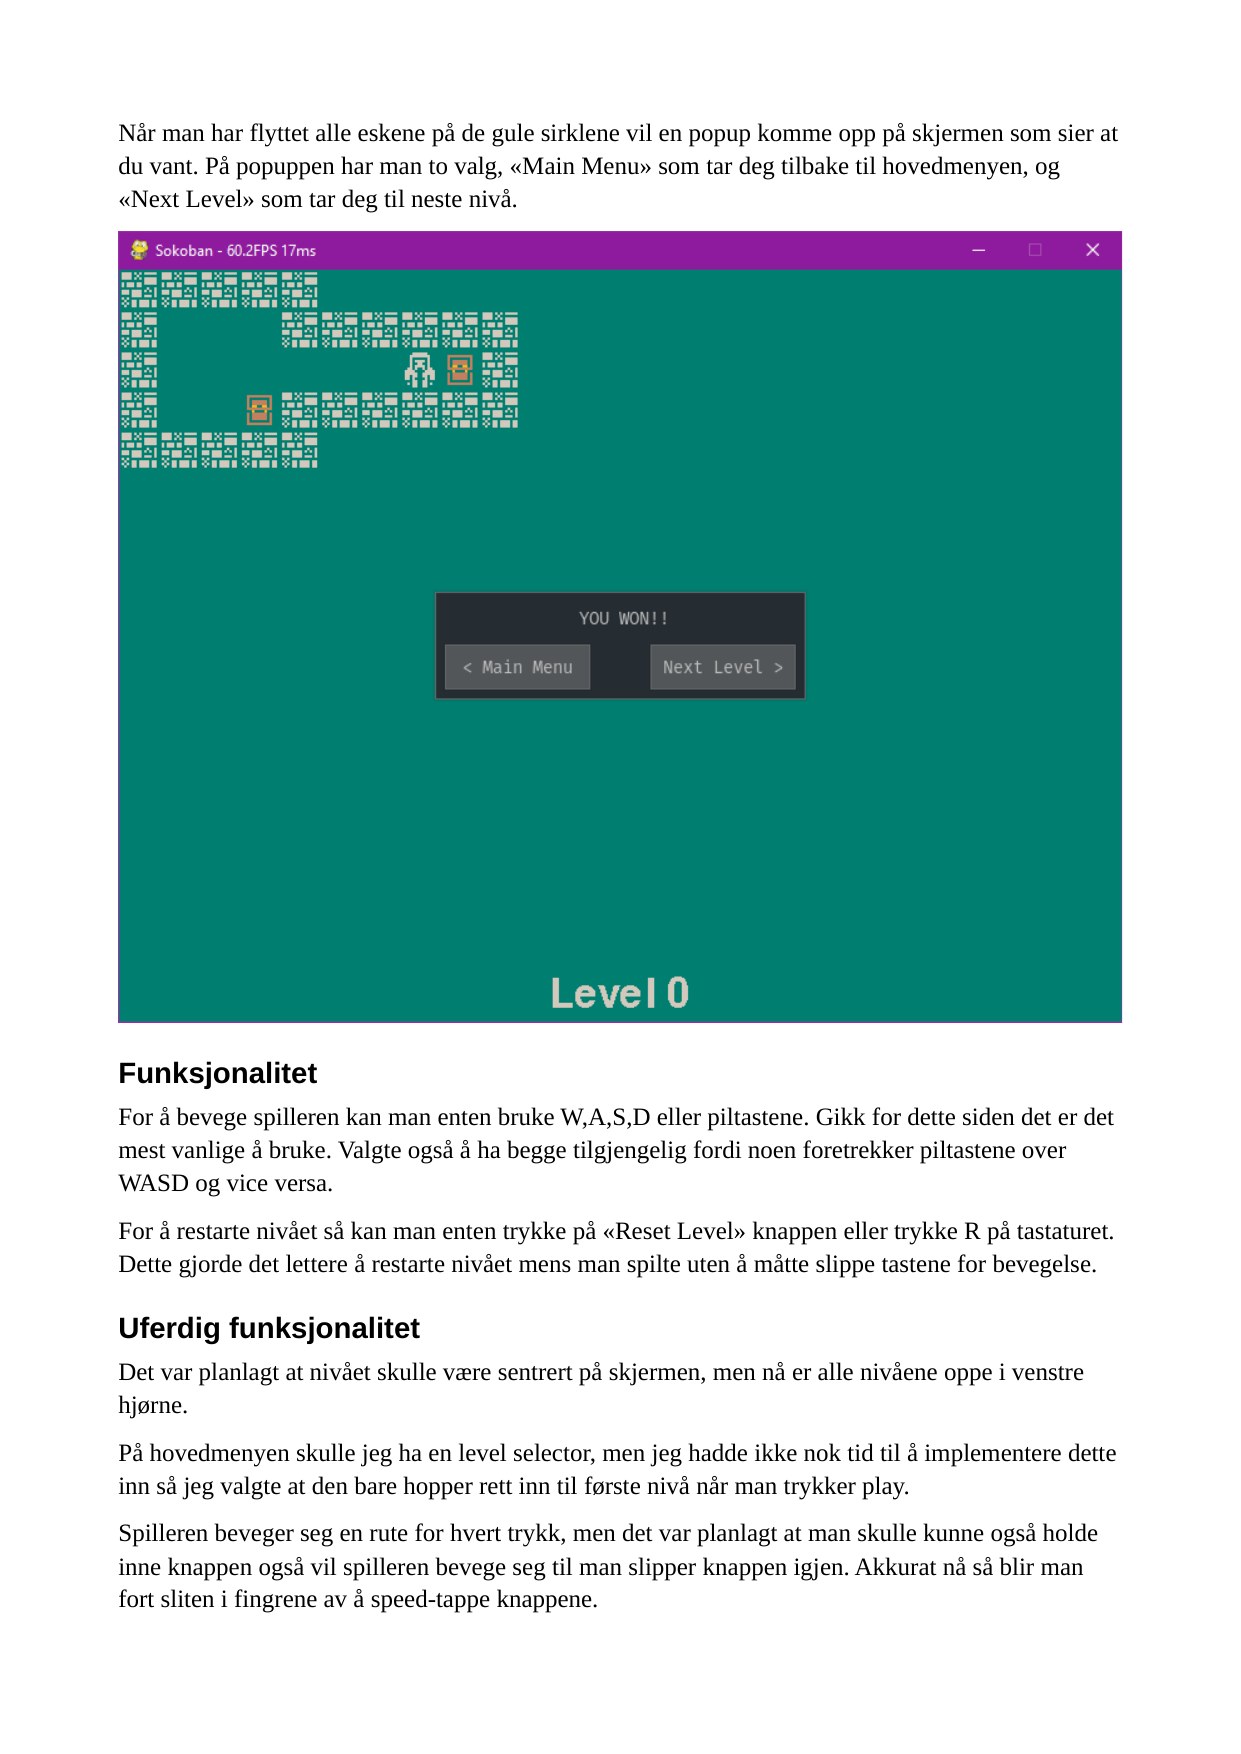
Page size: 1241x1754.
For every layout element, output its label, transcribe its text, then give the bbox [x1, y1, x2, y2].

text For å restarte nivået så kan man enten trykke på «Reset Level» knappen eller trykke R på tastaturet. Dette gjorde det lettere å restarte nivået mens man spilte uten å måtte slippe tastene for bevegelse. [118, 1216, 1122, 1278]
text Det var planlagt at nivået skulle være sentrert på skjermen, men nå er alle nivåene oppe i venstre hjørne. [118, 1357, 1122, 1419]
picture [118, 231, 1123, 1023]
text Spilleren beveger seg en rute for hvert trykk, men det var planlagt at man skulle kunne også holde inne knappen også vil spilleren bevege seg til man slipper knappen igjen. Akkurat nå så blir man fort sliten i fingrene av å speed-tappe knappene. [118, 1518, 1122, 1613]
text Når man har flyttet alle eskene på de gule sirklene vil en popup komme opp på skjermen som sier at du vant. På popuppen har man to valg, «Main Menu» som tar deg tilbake til hovedmenyen, og «Next Level» som tar deg til neste nivå. [118, 118, 1122, 213]
text For å bevege spilleren kan man enten bruke W,A,S,D eller piltastene. Gikk for dette siden det er det mest vanlige å bruke. Valgte også å ha begge tilgjengelig fordi noen foretrekker piltastene over WASD og vice versa. [118, 1102, 1122, 1197]
subtitle Funksjonalitet [118, 1056, 1122, 1090]
subtitle Uferdig funksjonalitet [118, 1311, 1122, 1345]
text På hovedmenyen skulle jeg ha en level selector, men jeg hadde ikke nok tid til å implementere dette inn så jeg valgte at den bare hopper rett inn til første nivå når man trykker play. [118, 1438, 1122, 1500]
